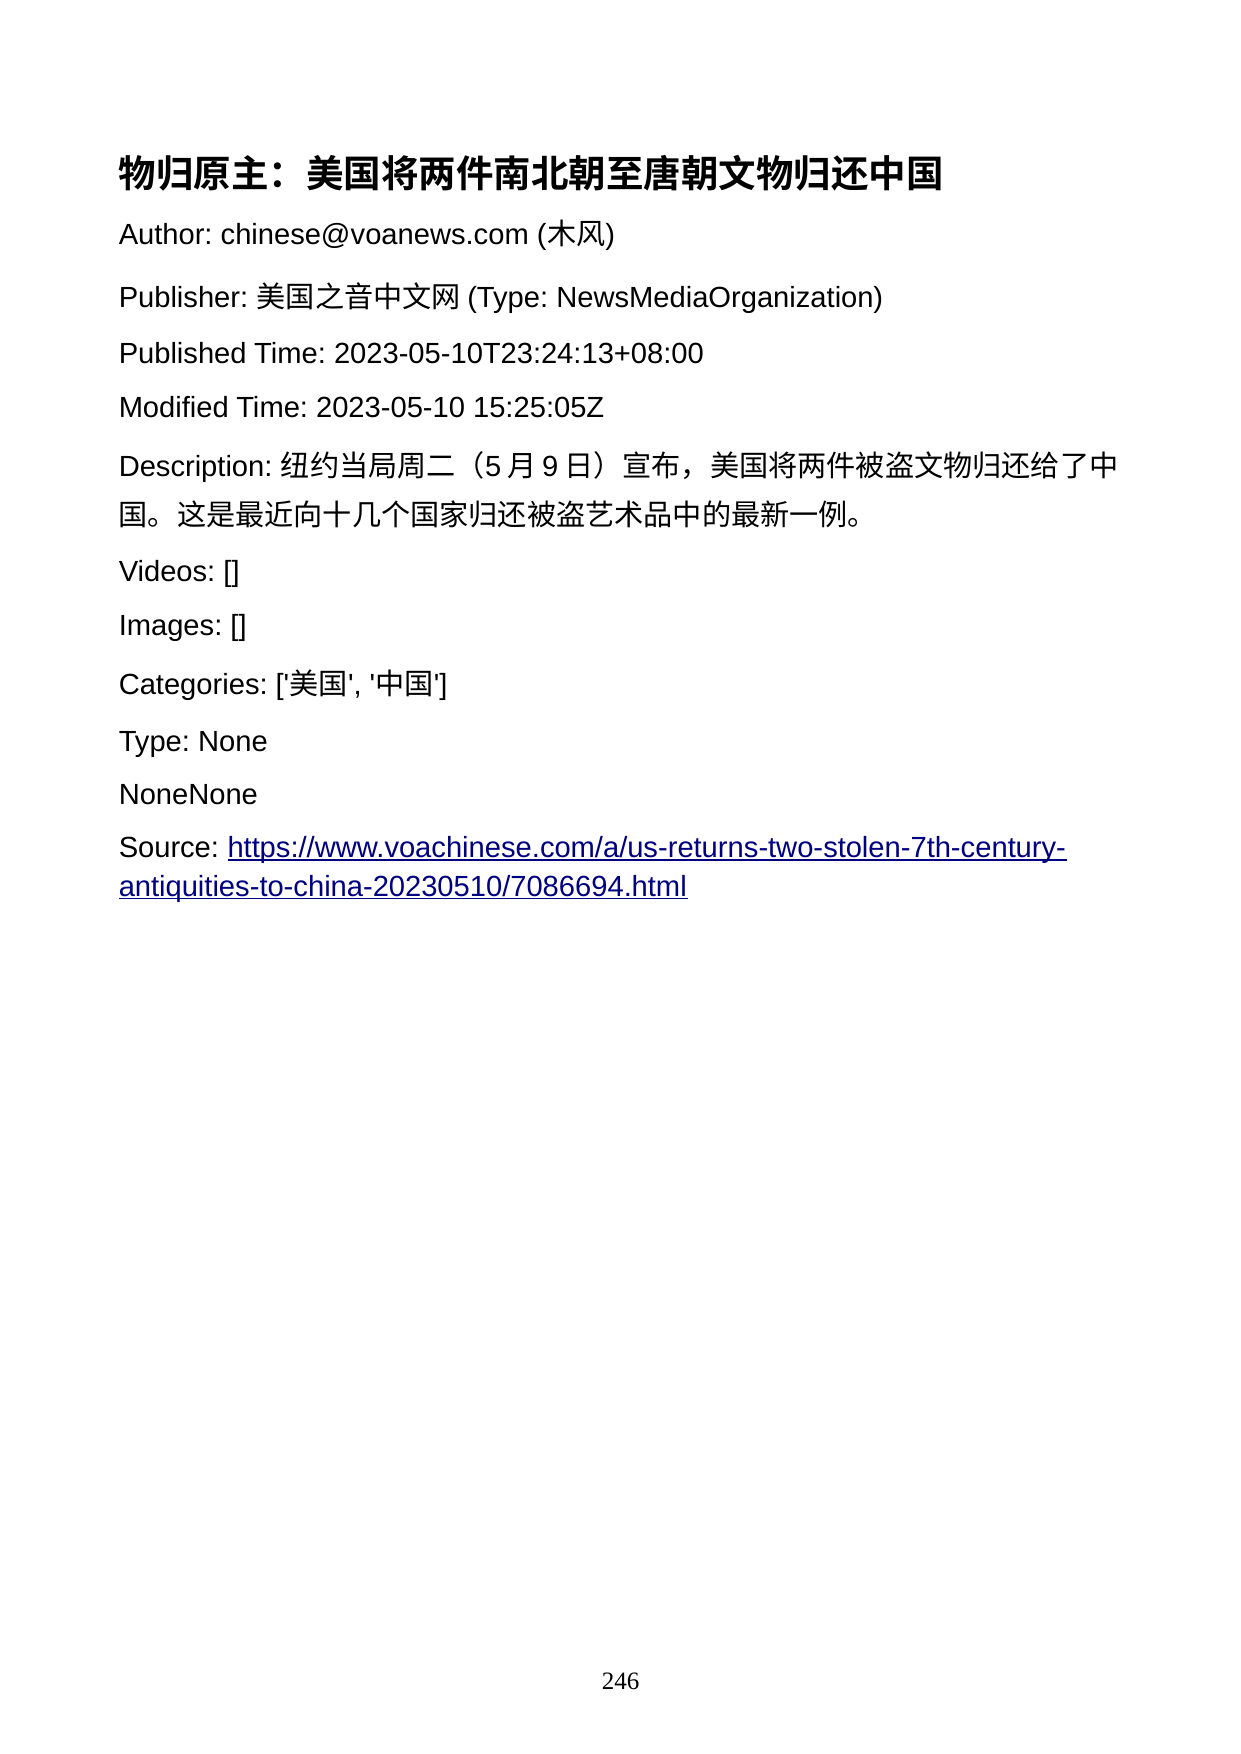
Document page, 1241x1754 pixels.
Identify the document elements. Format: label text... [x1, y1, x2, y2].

text Videos: [] [118, 554, 1122, 588]
text Images: [] [118, 608, 1122, 641]
text Publisher: 美国之音中文网 (Type: NewsMediaOrganization) [118, 273, 1122, 316]
text NoneNone [118, 777, 1122, 811]
text Published Time: 2023-05-10T23:24:13+08:00 [118, 337, 1122, 370]
subtitle 物归原主：美国将两件南北朝至唐朝文物归还中国 [118, 143, 1122, 198]
text Author: chinese@voanews.com (木风) [118, 210, 1122, 253]
text Type: None [118, 724, 1122, 757]
text Modified Time: 2023-05-10 15:25:05Z [118, 390, 1122, 423]
text Source: https://www.voachinese.com/a/us-returns-two-stolen-7th-century-antiquities-to-china-20230510/7086694.html [118, 830, 1122, 902]
text Categories: ['美国', '中国'] [118, 661, 1122, 703]
text Description: 纽约当局周二（5月9日）宣布，美国将两件被盗文物归还给了中国。这是最近向十几个国家归还被盗艺术品中的最新一例。 [118, 443, 1122, 534]
